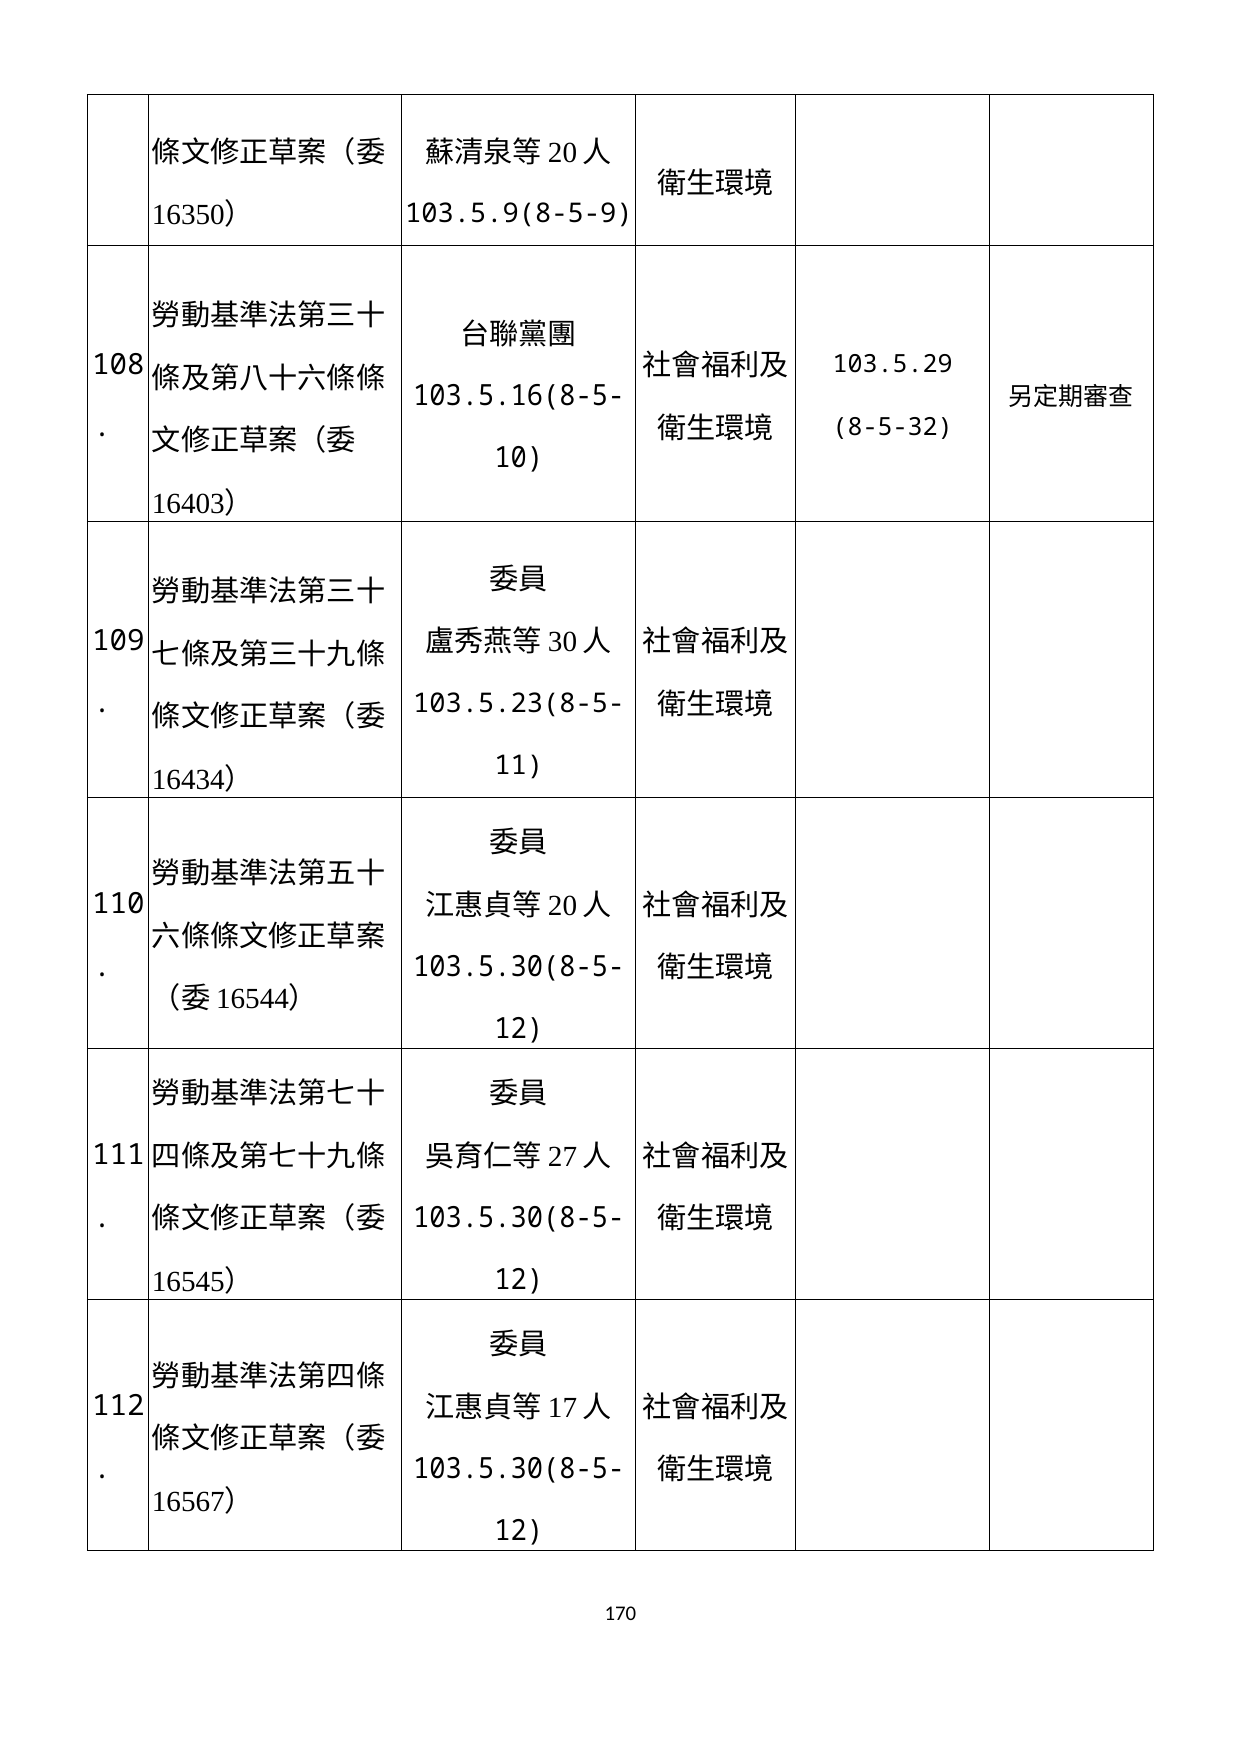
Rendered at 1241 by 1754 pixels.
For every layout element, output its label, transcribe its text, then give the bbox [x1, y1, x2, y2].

table_cell 勞動基準法第七十四條及第七十九條條文修正草案（委16545） [149, 1049, 401, 1299]
table_cell 社會福利及衛生環境 [636, 1049, 795, 1299]
table_cell [796, 95, 989, 245]
table_cell 蘇清泉等20人103.5.9(8-5-9) [402, 95, 635, 245]
table_cell [990, 522, 1153, 797]
table_cell 衛生環境 [636, 95, 795, 245]
table_cell [990, 95, 1153, 245]
table_cell [796, 1300, 989, 1550]
table_cell 委員 江惠貞等20人103.5.30(8-5-12) [402, 798, 635, 1048]
table_cell 勞動基準法第五十六條條文修正草案（委16544） [149, 798, 401, 1048]
table_cell [990, 1049, 1153, 1299]
table_cell 另定期審查 [990, 246, 1153, 521]
table_cell [796, 798, 989, 1048]
table_cell 103.5.29 (8-5-32) [796, 246, 989, 521]
table_cell [990, 798, 1153, 1048]
table_cell [796, 1049, 989, 1299]
table_cell [88, 1300, 148, 1550]
table_cell 社會福利及衛生環境 [636, 522, 795, 797]
table_cell 勞動基準法第四條條文修正草案（委16567） [149, 1300, 401, 1550]
table_cell [88, 1049, 148, 1299]
table_cell [990, 1300, 1153, 1550]
table_cell [88, 522, 148, 797]
table_cell 勞動基準法第三十七條及第三十九條條文修正草案（委16434） [149, 522, 401, 797]
table_cell [796, 522, 989, 797]
table_cell 台聯黨團103.5.16(8-5-10) [402, 246, 635, 521]
table_cell 委員 盧秀燕等30人103.5.23(8-5-11) [402, 522, 635, 797]
table_cell 社會福利及衛生環境 [636, 1300, 795, 1550]
table_cell [88, 246, 148, 521]
table_cell 委員 江惠貞等17人103.5.30(8-5-12) [402, 1300, 635, 1550]
table_cell 社會福利及衛生環境 [636, 246, 795, 521]
table_cell [88, 95, 148, 245]
table_cell 條文修正草案（委16350） [149, 95, 401, 245]
table_cell [88, 798, 148, 1048]
table_cell 社會福利及衛生環境 [636, 798, 795, 1048]
table_cell 委員 吳育仁等27人103.5.30(8-5-12) [402, 1049, 635, 1299]
table_cell 勞動基準法第三十條及第八十六條條文修正草案（委16403） [149, 246, 401, 521]
